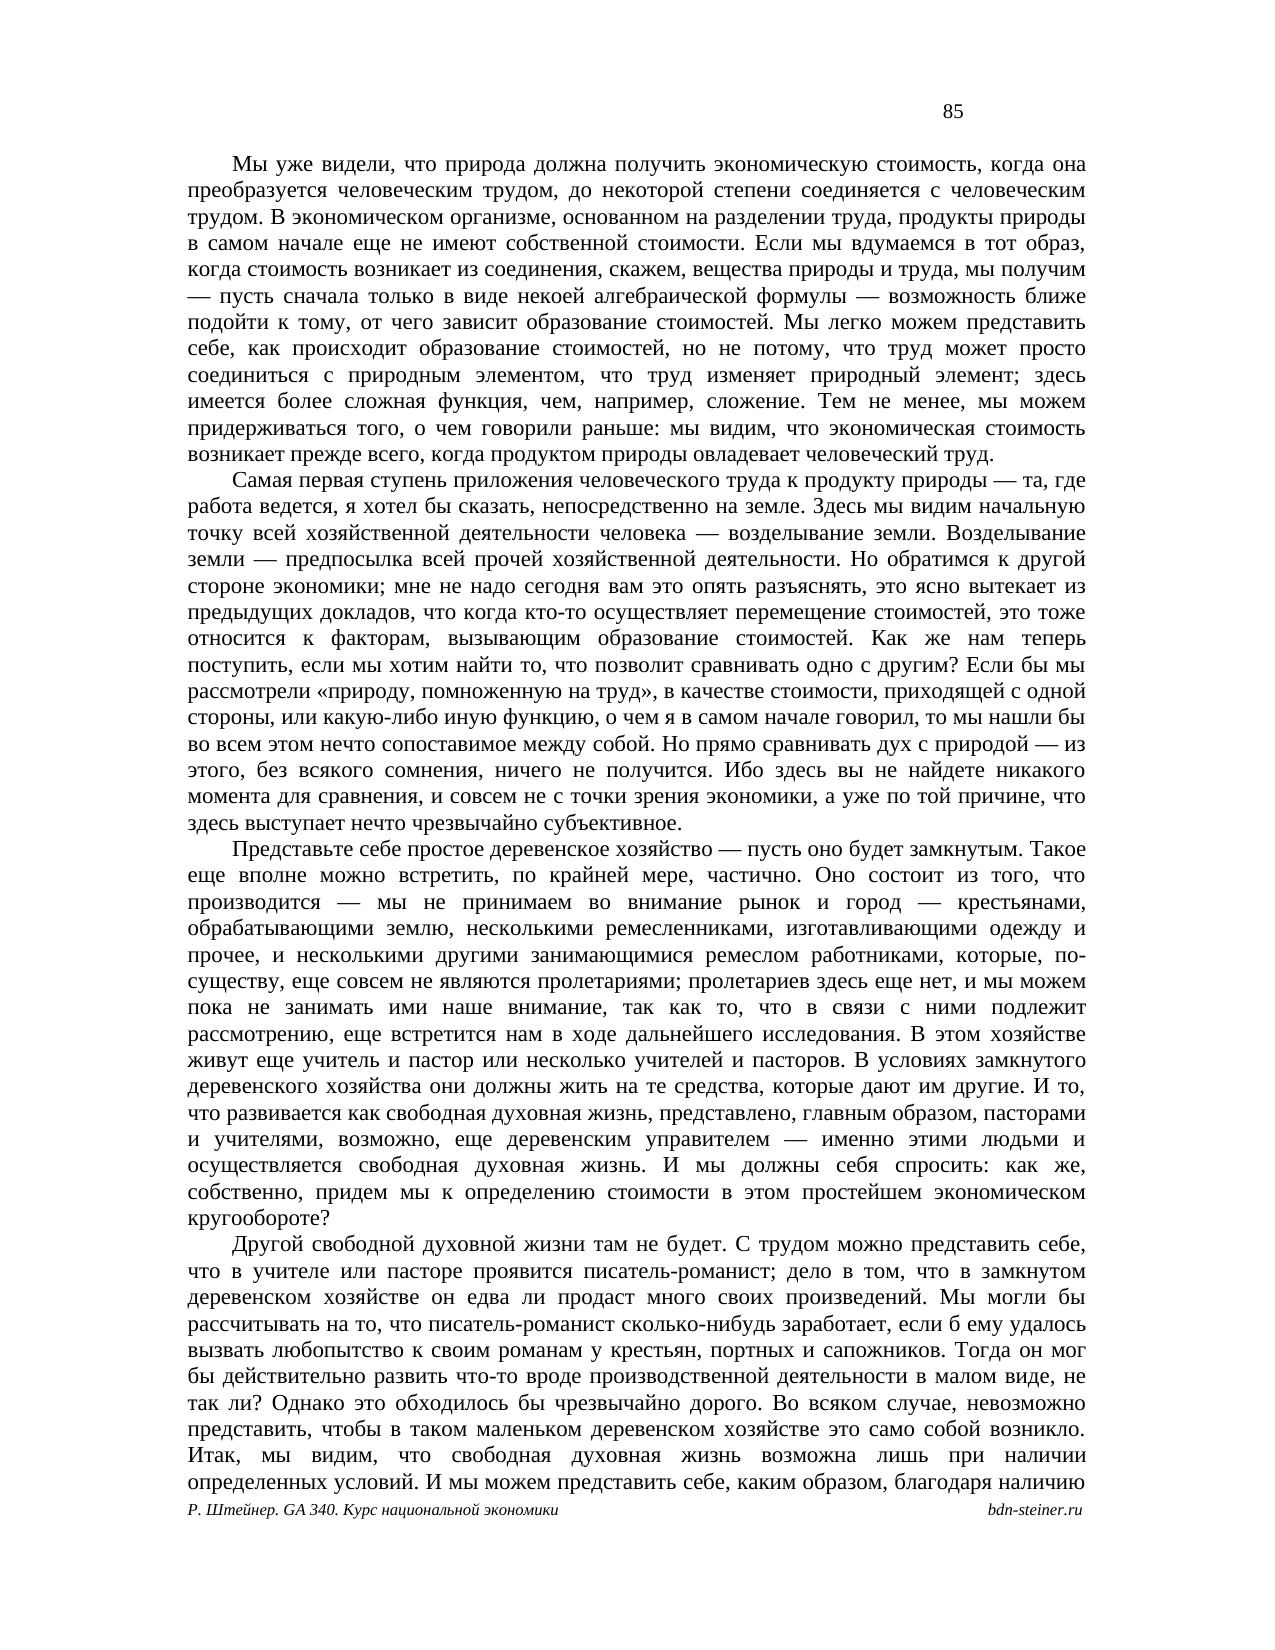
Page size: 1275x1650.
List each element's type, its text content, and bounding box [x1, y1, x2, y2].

text Представьте себе простое деревенское хозяйство — пусть оно будет замкнутым. Такое еще вполне можно встретить, по крайней мере, частично. Оно состоит из того, что производится — мы не принимаем во внимание рынок и город — крестьянами, обрабатывающими землю, несколькими ремесленниками, изготавливающими одежду и прочее, и несколькими другими занимающимися ремеслом работниками, которые, по-существу, еще совсем не являются пролетариями; пролетариев здесь еще нет, и мы можем пока не занимать ими наше внимание, так как то, что в связи с ними подлежит рассмотрению, еще встретится нам в ходе дальнейшего исследования. В этом хозяйстве живут еще учитель и пастор или несколько учителей и пасторов. В условиях замкнутого деревенского хозяйства они должны жить на те средства, которые дают им другие. И то, что развивается как свободная духовная жизнь, представлено, главным образом, пасторами и учителями, возможно, еще деревенским управителем — именно этими людьми и осуществляется свободная духовная жизнь. И мы должны себя спросить: как же, собственно, придем мы к определению стоимости в этом простейшем экономическом кругообороте? [187, 835, 1087, 1231]
text Самая первая ступень приложения человеческого труда к продукту природы — та, где работа ведется, я хотел бы сказать, непосредственно на земле. Здесь мы видим начальную точку всей хозяйственной деятельности человека — возделывание земли. Возделывание земли — предпосылка всей прочей хозяйственной деятельности. Но обратимся к другой стороне экономики; мне не надо сегодня вам это опять разъяснять, это ясно вытекает из предыдущих докладов, что когда кто-то осуществляет перемещение стоимостей, это тоже относится к факторам, вызывающим образование стоимостей. Как же нам теперь поступить, если мы хотим найти то, что позволит сравнивать одно с другим? Если бы мы рассмотрели «природу, помноженную на труд», в качестве стоимости, приходящей с одной стороны, или какую-либо иную функцию, о чем я в самом начале говорил, то мы нашли бы во всем этом нечто сопоставимое между собой. Но прямо сравнивать дух с природой — из этого, без всякого сомнения, ничего не получится. Ибо здесь вы не найдете никакого момента для сравнения, и совсем не с точки зрения экономики, а уже по той причине, что здесь выступает нечто чрезвычайно субъективное. [187, 466, 1087, 835]
text Другой свободной духовной жизни там не будет. С трудом можно представить себе, что в учителе или пасторе проявится писатель-романист; дело в том, что в замкнутом деревенском хозяйстве он едва ли продаст много своих произведений. Мы могли бы рассчитывать на то, что писатель-романист сколько-нибудь заработает, если б ему удалось вызвать любопытство к своим романам у крестьян, портных и сапожников. Тогда он мог бы действительно развить что-то вроде производственной деятельности в малом виде, не так ли? Однако это обходилось бы чрезвычайно дорого. Во всяком случае, невозможно представить, чтобы в таком маленьком деревенском хозяйстве это само собой возникло. Итак, мы видим, что свободная духовная жизнь возможна лишь при наличии определенных условий. И мы можем представить себе, каким образом, благодаря наличию [187, 1231, 1087, 1494]
text Мы уже видели, что природа должна получить экономическую стоимость, когда она преобразуется человеческим трудом, до некоторой степени соединяется с человеческим трудом. В экономическом организме, основанном на разделении труда, продукты природы в самом начале еще не имеют собственной стоимости. Если мы вдумаемся в тот образ, когда стоимость возникает из соединения, скажем, вещества природы и труда, мы получим — пусть сначала только в виде некоей алгебраической формулы — возможность ближе подойти к тому, от чего зависит образование стоимостей. Мы легко можем представить себе, как происходит образование стоимостей, но не потому, что труд может просто соединиться с природным элементом, что труд изменяет природный элемент; здесь имеется более сложная функция, чем, например, сложение. Тем не менее, мы можем придерживаться того, о чем говорили раньше: мы видим, что экономическая стоимость возникает прежде всего, когда продуктом природы овладевает человеческий труд. [187, 150, 1087, 466]
